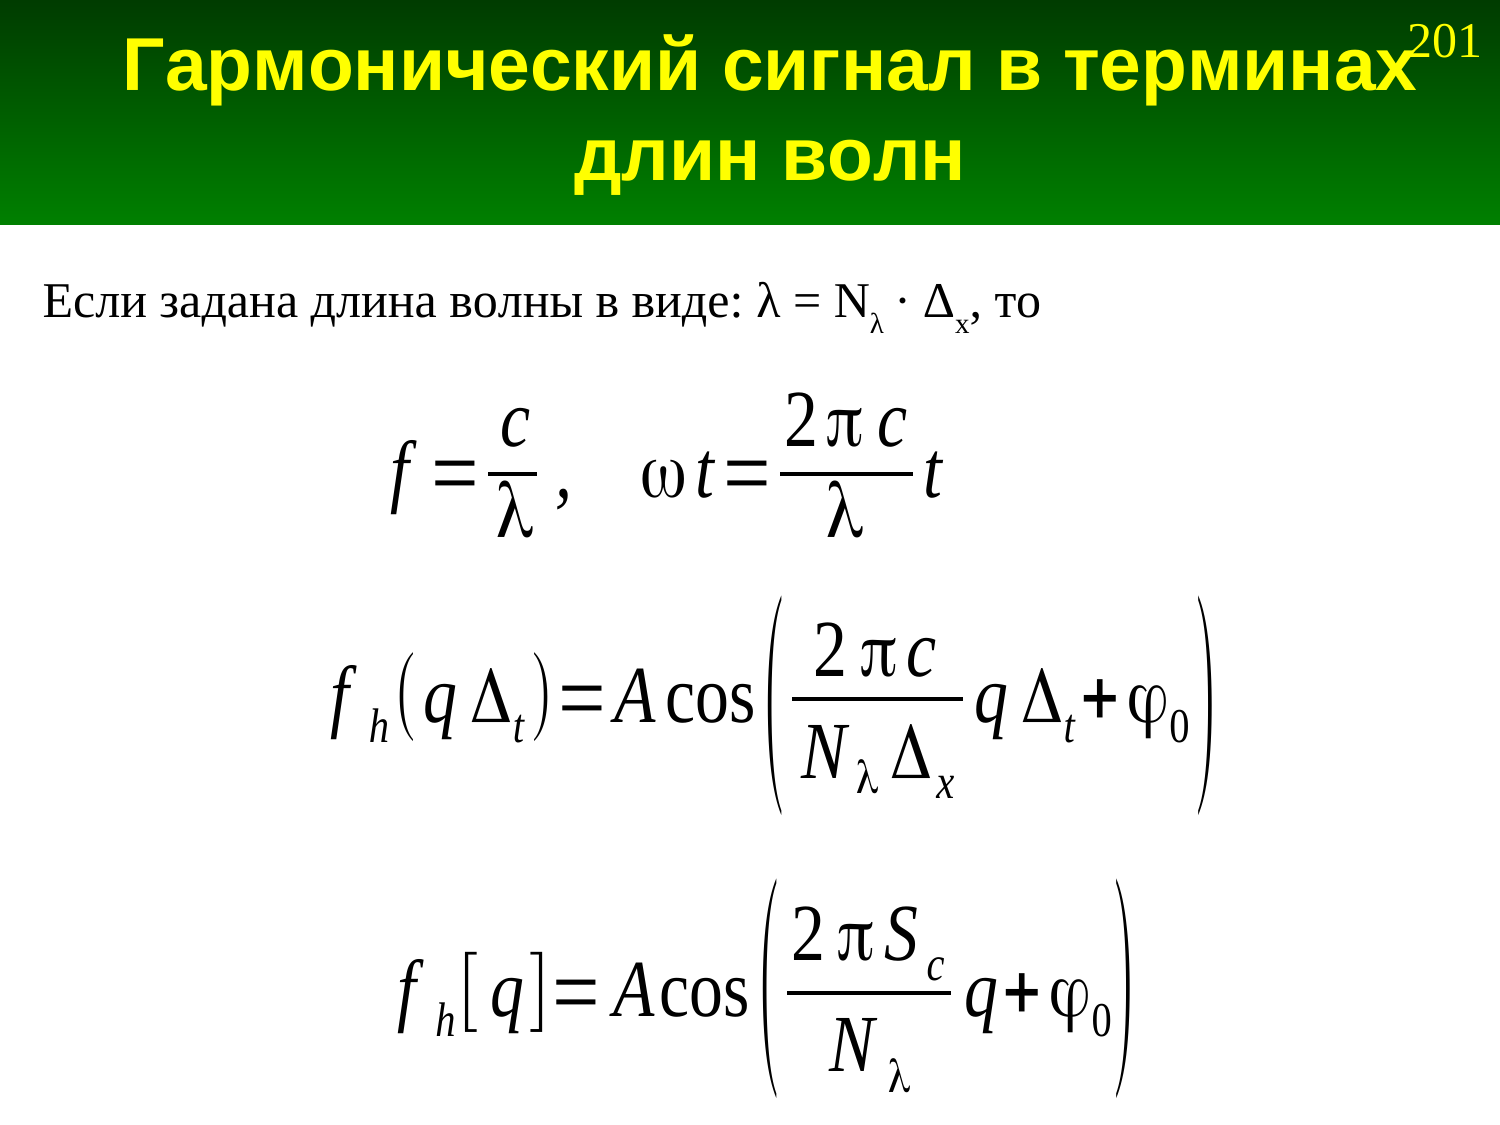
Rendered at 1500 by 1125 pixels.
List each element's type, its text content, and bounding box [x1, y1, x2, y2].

title Гармонический сигнал в терминах длин волн [100, 7, 1441, 204]
chart [301, 590, 1234, 820]
text_box Если задана длина волны в виде: λ = Nλ · Δx, то [27, 259, 1057, 347]
chart [360, 375, 963, 544]
chart [367, 874, 1155, 1104]
